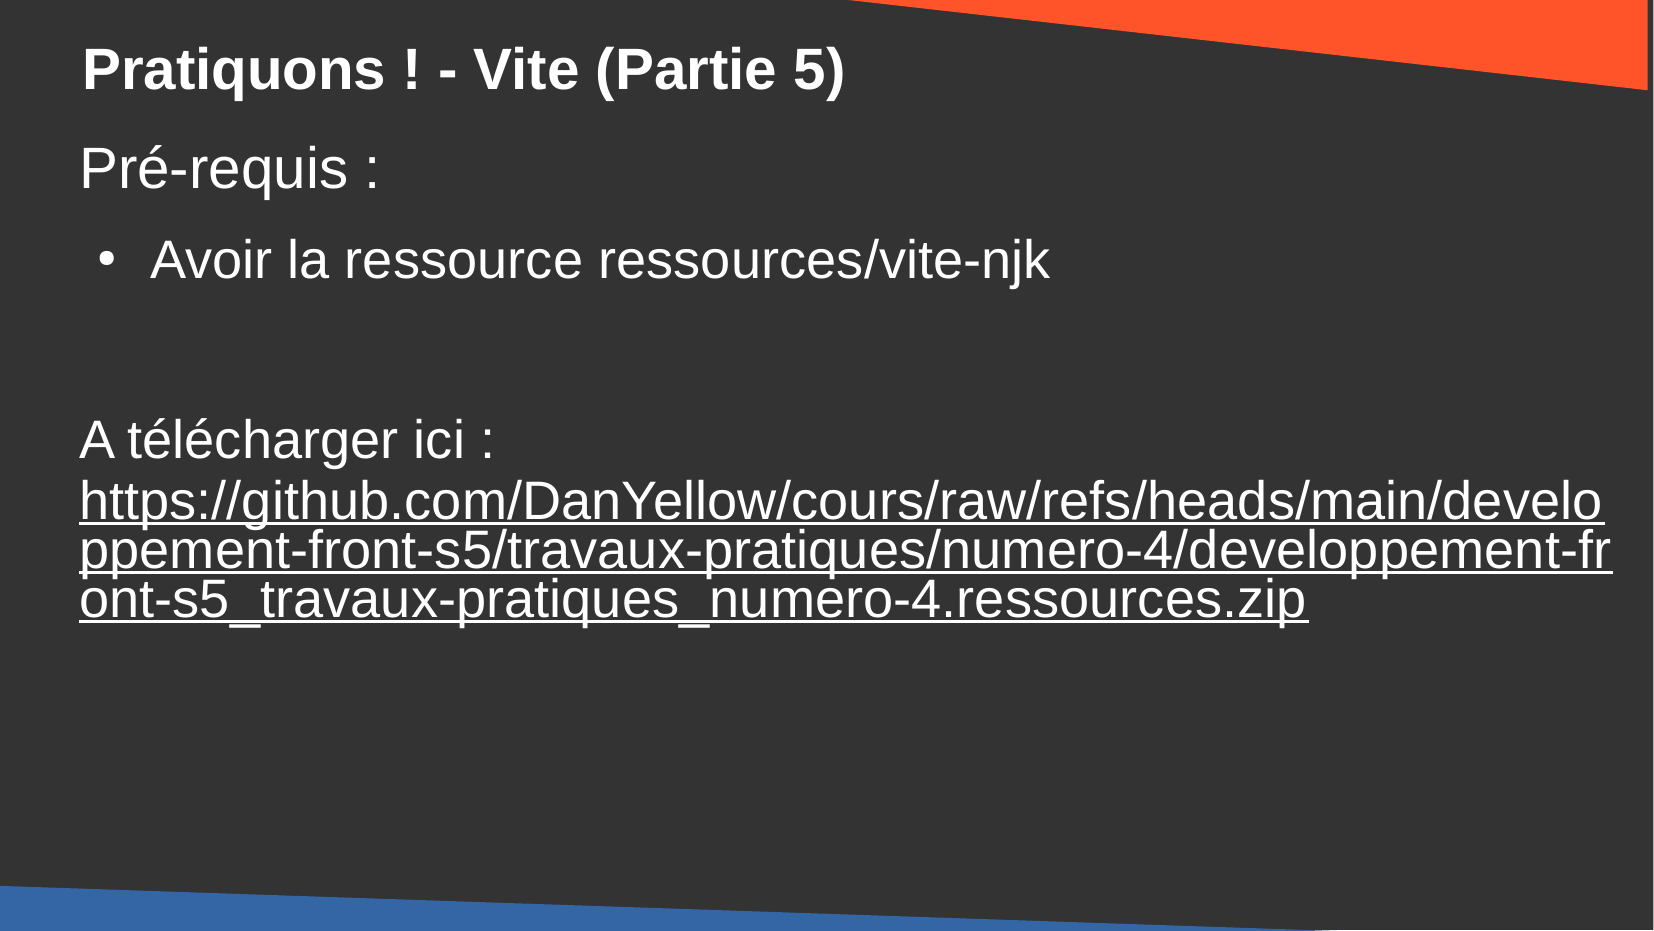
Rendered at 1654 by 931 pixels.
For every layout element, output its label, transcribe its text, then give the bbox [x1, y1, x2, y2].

text_box [848, 0, 1648, 91]
list Pré-requis : Avoir la ressource ressources/vite-njk A télécharger ici : https://github.com/DanYellow/cours/raw/refs/heads/main/developpement-front-s5/travaux-pratiques/numero-4/developpement-front-s5_travaux-pratiques_numero-4.ressources.zip [79, 135, 1619, 721]
title Pratiquons ! - Vite (Partie 5) [82, 37, 1571, 114]
text_box [0, 885, 1337, 931]
